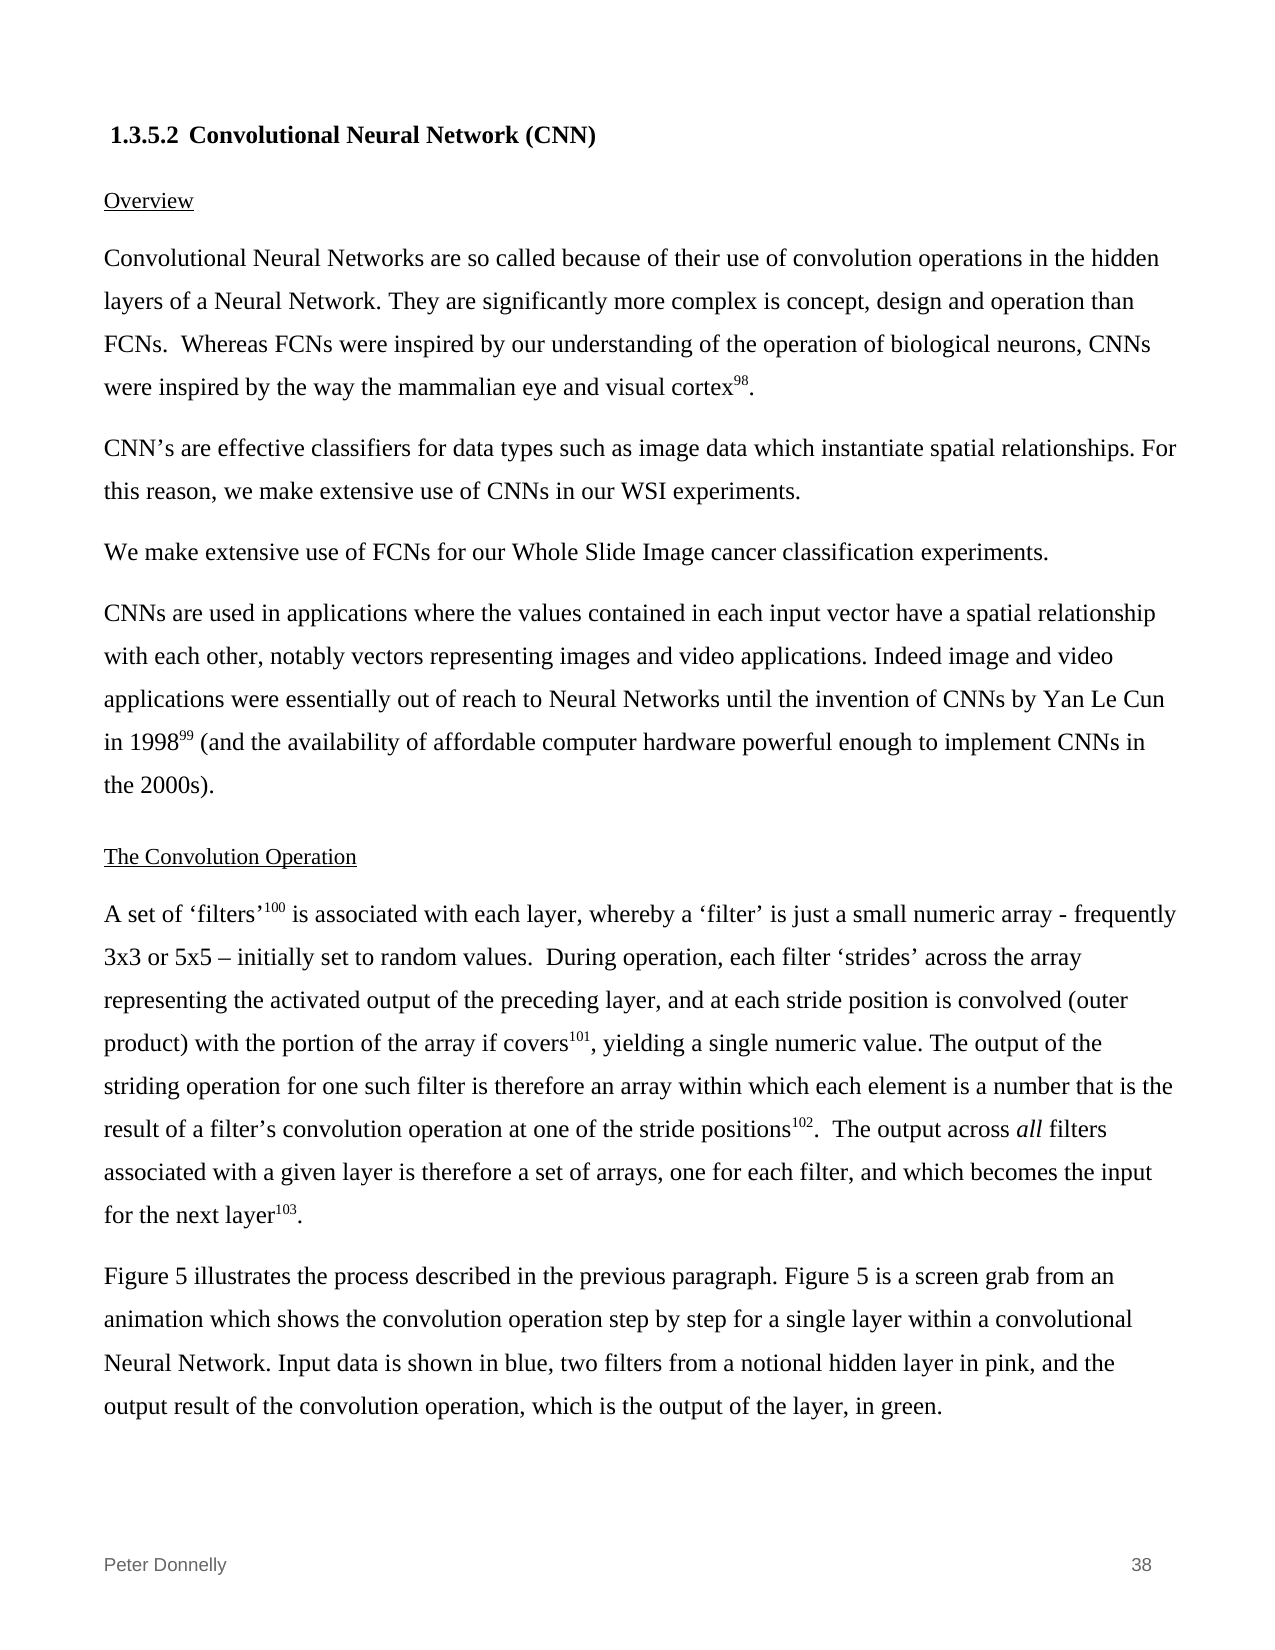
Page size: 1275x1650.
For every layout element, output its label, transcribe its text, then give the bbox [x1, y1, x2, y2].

text CNN’s are effective classifiers for data types such as image data which instantiate spatial relationships. For this reason, we make extensive use of CNNs in our WSI experiments. [103, 433, 1181, 505]
subtitle Convolutional Neural Network (CNN) [103, 120, 1181, 148]
text Figure 5 illustrates the process described in the previous paragraph. Figure 5 is a screen grab from an animation which shows the convolution operation step by step for a single layer within a convolutional Neural Network. Input data is shown in blue, two filters from a notional hidden layer in pink, and the output result of the convolution operation, which is the output of the layer, in green. [103, 1261, 1181, 1419]
text We make extensive use of FCNs for our Whole Slide Image cancer classification experiments. [103, 537, 1181, 566]
text CNNs are used in applications where the values contained in each input vector have a spatial relationship with each other, notably vectors representing images and video applications. Indeed image and video applications were essentially out of reach to Neural Networks until the invention of CNNs by Yan Le Cun in 1998 (and the availability of affordable computer hardware powerful enough to implement CNNs in the 2000s). [103, 598, 1181, 799]
subtitle The Convolution Operation [86, 843, 1181, 869]
subtitle Overview [86, 187, 1181, 213]
text Convolutional Neural Networks are so called because of their use of convolution operations in the hidden layers of a Neural Network. They are significantly more complex is concept, design and operation than FCNs. Whereas FCNs were inspired by our understanding of the operation of biological neurons, CNNs were inspired by the way the mammalian eye and visual cortex. [103, 243, 1181, 401]
text A set of ‘filters’ is associated with each layer, whereby a ‘filter’ is just a small numeric array - frequently 3x3 or 5x5 – initially set to random values. During operation, each filter ‘strides’ across the array representing the activated output of the preceding layer, and at each stride position is convolved (outer product) with the portion of the array if covers, yielding a single numeric value. The output of the striding operation for one such filter is therefore an array within which each element is a number that is the result of a filter’s convolution operation at one of the stride positions. The output across all filters associated with a given layer is therefore a set of arrays, one for each filter, and which becomes the input for the next layer. [103, 899, 1181, 1229]
